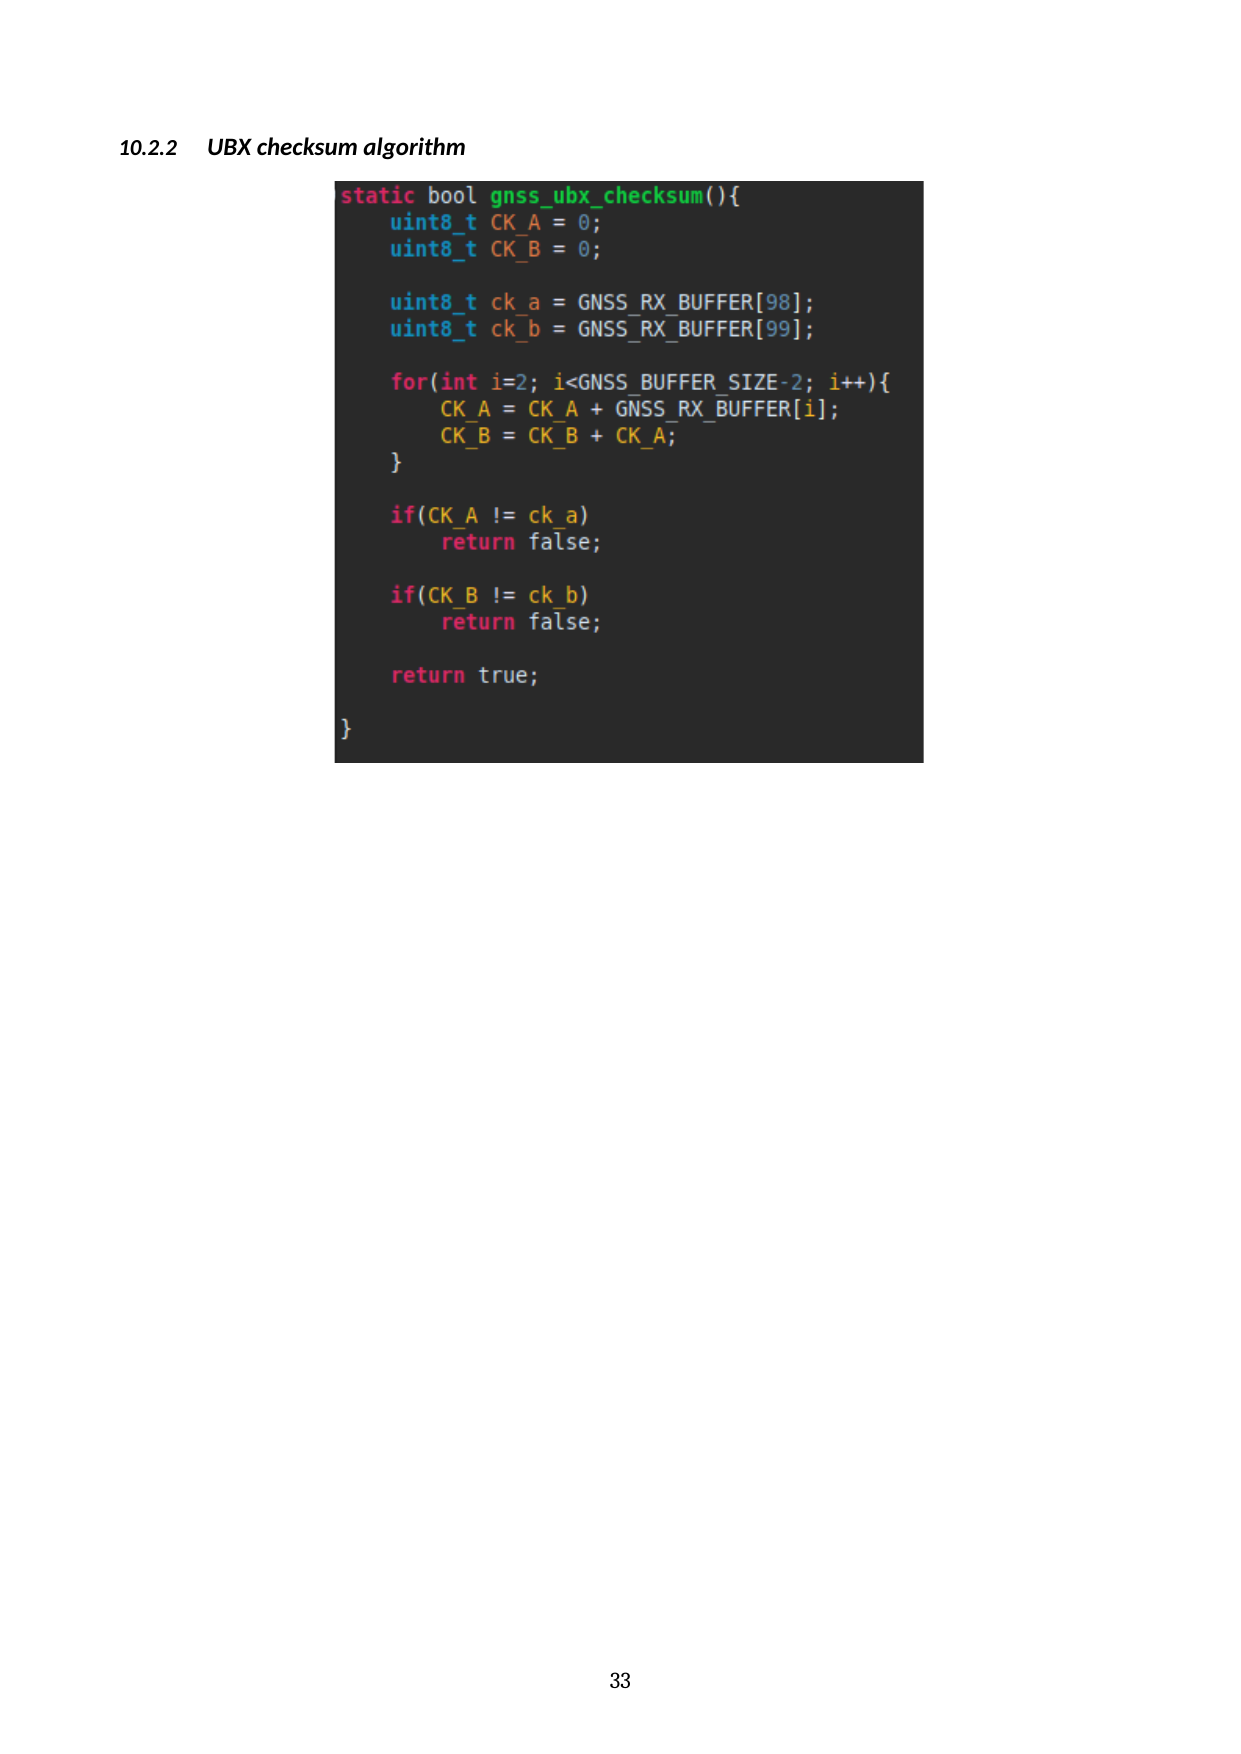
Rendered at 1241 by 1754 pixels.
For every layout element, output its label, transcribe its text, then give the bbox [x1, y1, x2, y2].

subtitle UBX checksum algorithm [118, 131, 1122, 161]
picture [334, 181, 924, 763]
